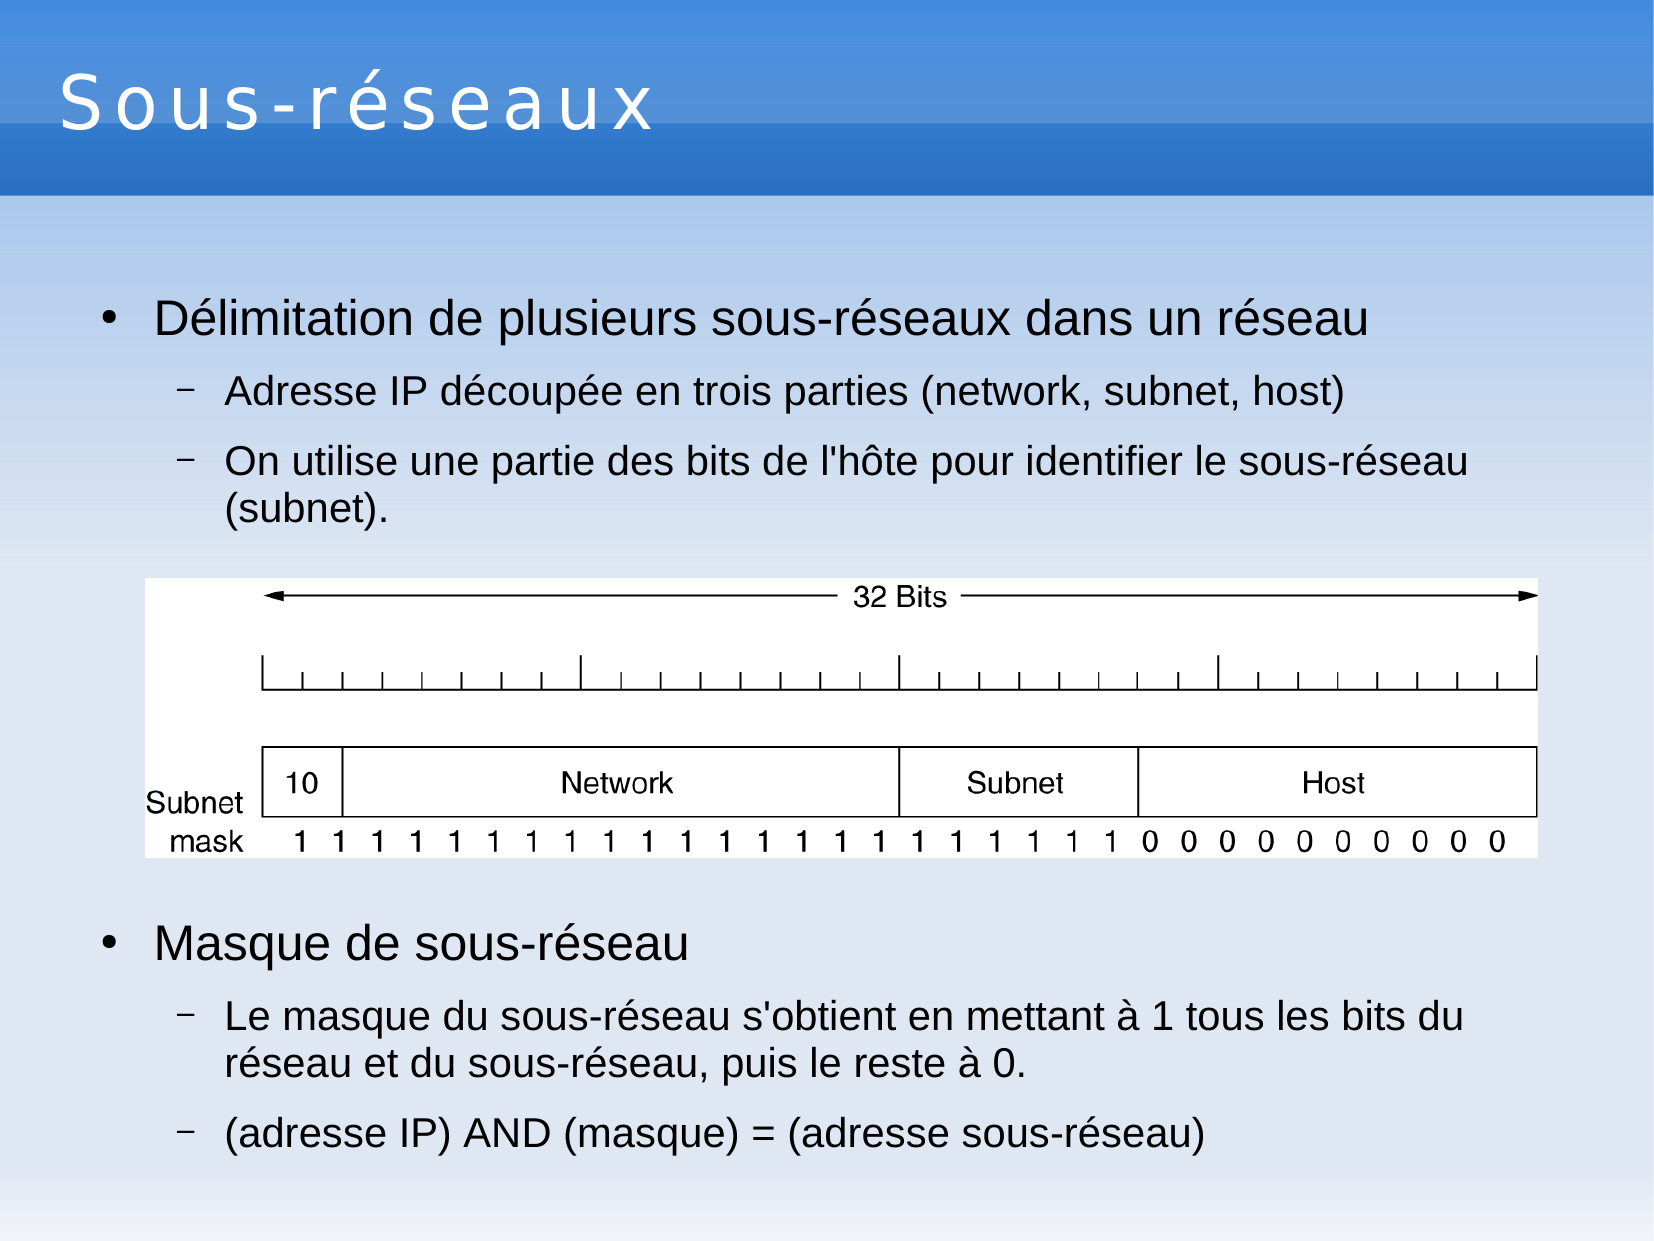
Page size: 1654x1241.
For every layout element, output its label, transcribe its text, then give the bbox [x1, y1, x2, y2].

list Délimitation de plusieurs sous-réseaux dans un réseau Adresse IP découpée en trois parties (network, subnet, host) On utilise une partie des bits de l'hôte pour identifier le sous-réseau (subnet). Masque de sous-réseau Le masque du sous-réseau s'obtient en mettant à 1 tous les bits du réseau et du sous-réseau, puis le reste à 0. (adresse IP) AND (masque) = (adresse sous-réseau) [82, 290, 1571, 1163]
title Sous-réseaux [59, 29, 1270, 178]
picture [0, 0, 1654, 1241]
